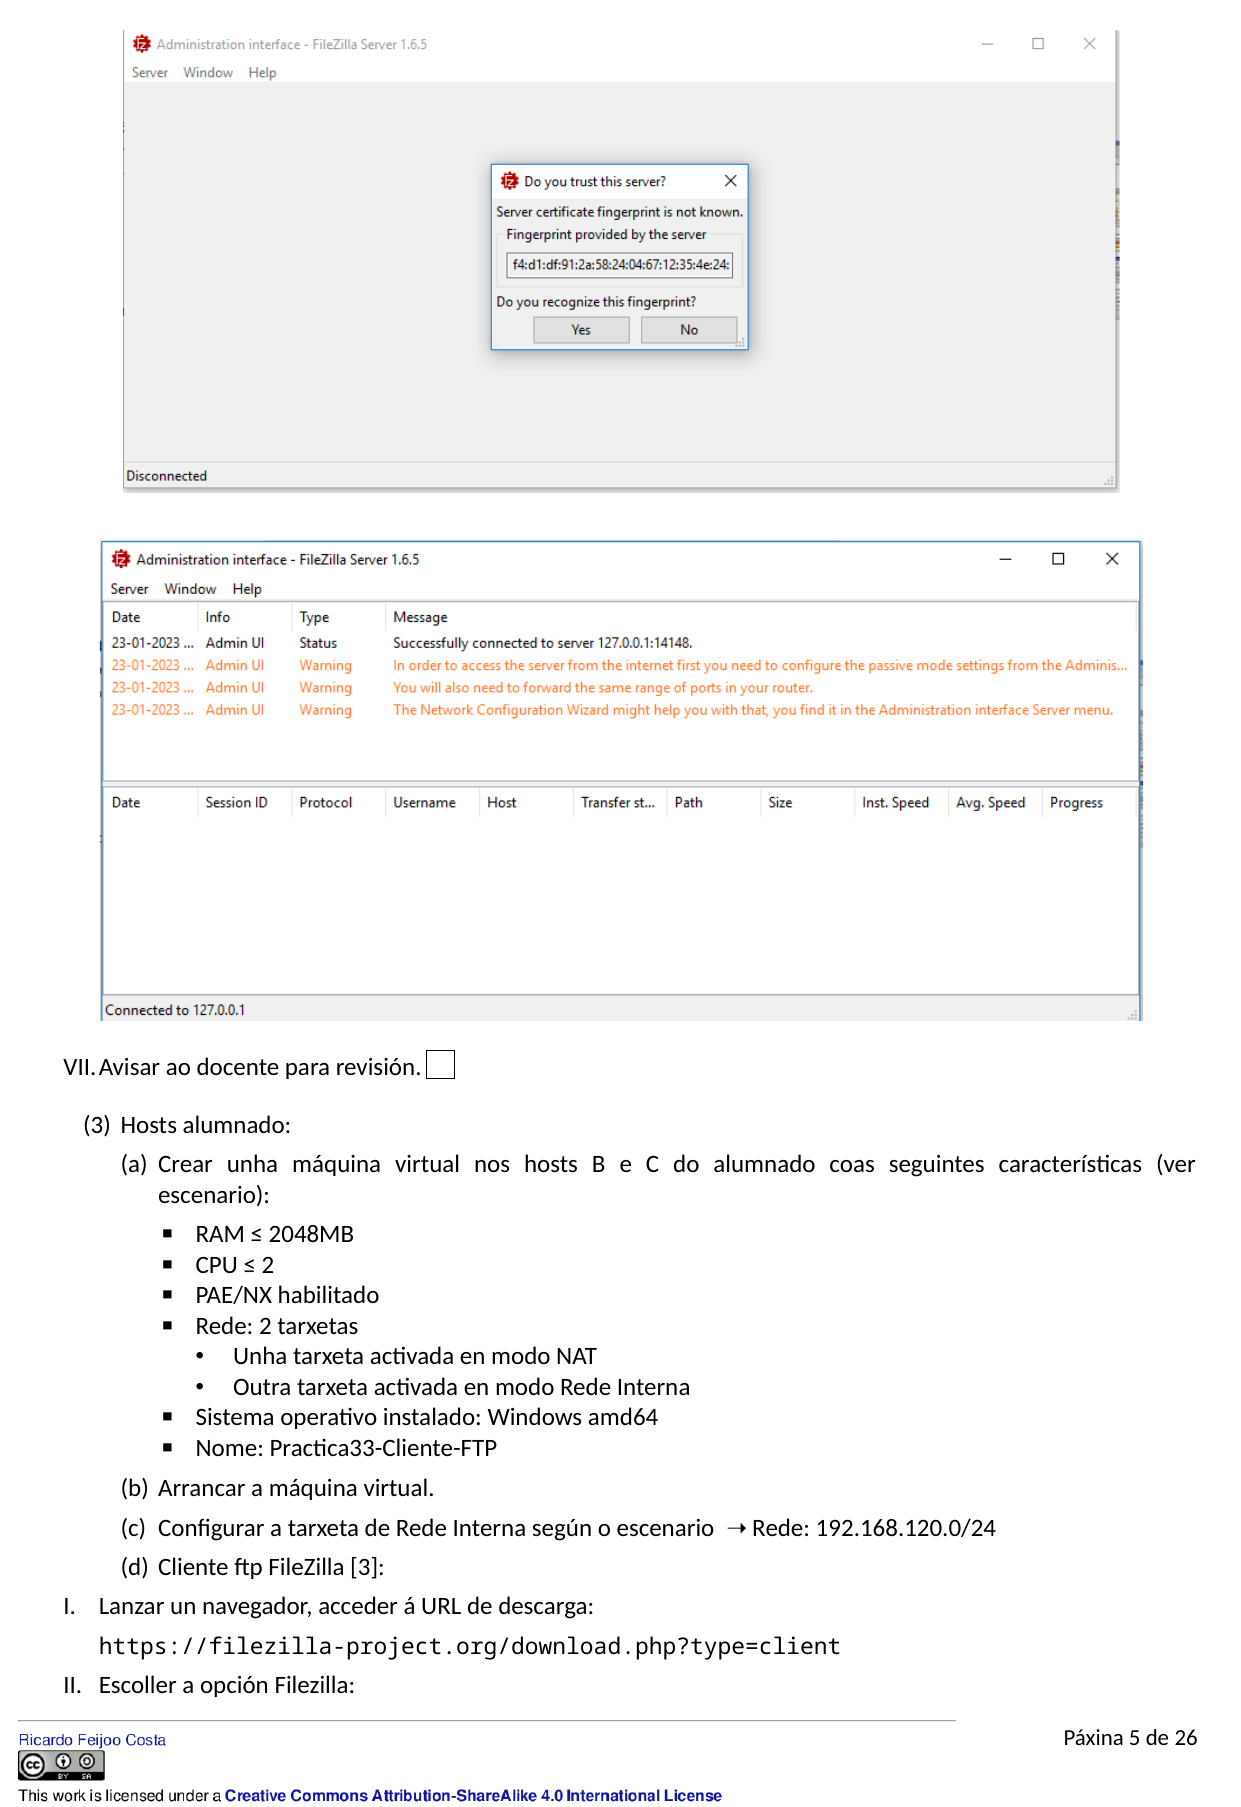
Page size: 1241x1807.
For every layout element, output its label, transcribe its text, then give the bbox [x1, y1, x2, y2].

list CPU ≤ 2 [158, 1249, 1197, 1279]
list Crear unha máquina virtual nos hosts B e C do alumnado coas seguintes características (ver escenario): [120, 1148, 1197, 1209]
list https://filezilla-project.org/download.php?type=client [63, 1630, 1197, 1661]
list Avisar ao docente para revisión. [63, 1051, 1197, 1081]
list Cliente ftp FileZilla [3]: [120, 1551, 1197, 1582]
list Configurar a tarxeta de Rede Interna según o escenario ➝ Rede: 192.168.120.0/24 [120, 1512, 1197, 1542]
list Arrancar a máquina virtual. [120, 1473, 1197, 1503]
list Nome: Practica33-Cliente-FTP [158, 1432, 1197, 1462]
list Hosts alumnado: [83, 1109, 1197, 1140]
list PAE/NX habilitado [158, 1279, 1197, 1310]
list Unha tarxeta activada en modo NAT [195, 1340, 1197, 1371]
list Lanzar un navegador, acceder á URL de descarga: [63, 1590, 1197, 1621]
list Sistema operativo instalado: Windows amd64 [158, 1401, 1197, 1432]
picture [8, 1715, 957, 1806]
list Outra tarxeta activada en modo Rede Interna [195, 1371, 1197, 1401]
picture [123, 30, 1120, 493]
list RAM ≤ 2048MB [158, 1218, 1197, 1249]
picture [99, 540, 1144, 1021]
list Rede: 2 tarxetas [158, 1310, 1197, 1340]
list Escoller a opción Filezilla: [63, 1670, 1197, 1700]
